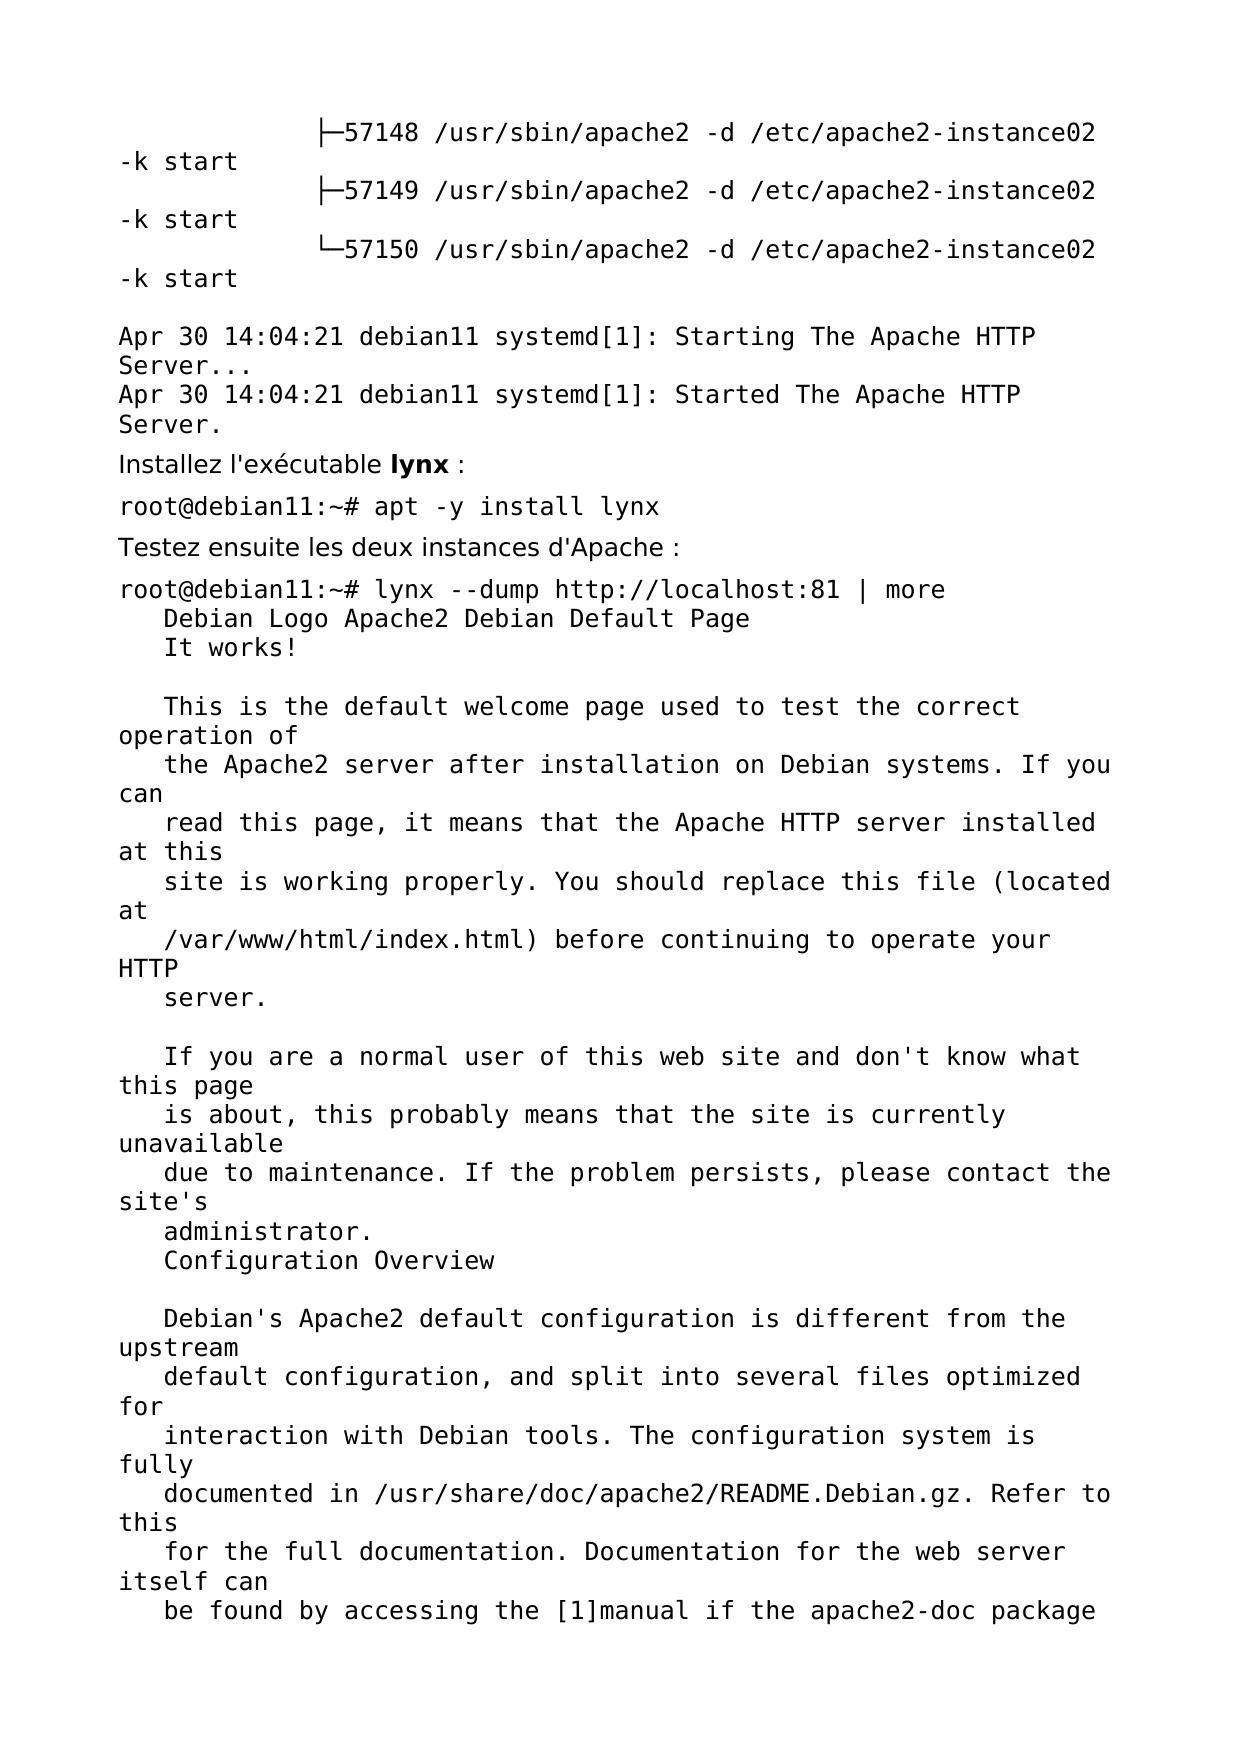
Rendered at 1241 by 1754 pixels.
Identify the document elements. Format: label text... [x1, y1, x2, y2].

text ├─57148 /usr/sbin/apache2 -d /etc/apache2-instance02 -k start ├─57149 /usr/sbin/apache2 -d /etc/apache2-instance02 -k start └─57150 /usr/sbin/apache2 -d /etc/apache2-instance02 -k start Apr 30 14:04:21 debian11 systemd[1]: Starting The Apache HTTP Server... Apr 30 14:04:21 debian11 systemd[1]: Started The Apache HTTP Server. [118, 118, 1122, 439]
text root@debian11:~# lynx --dump http://localhost:81 | more Debian Logo Apache2 Debian Default Page It works! This is the default welcome page used to test the correct operation of the Apache2 server after installation on Debian systems. If you can read this page, it means that the Apache HTTP server installed at this site is working properly. You should replace this file (located at /var/www/html/index.html) before continuing to operate your HTTP server. If you are a normal user of this web site and don't know what this page is about, this probably means that the site is currently unavailable due to maintenance. If the problem persists, please contact the site's administrator. Configuration Overview Debian's Apache2 default configuration is different from the upstream default configuration, and split into several files optimized for interaction with Debian tools. The configuration system is fully documented in /usr/share/doc/apache2/README.Debian.gz. Refer to this for the full documentation. Documentation for the web server itself can be found by accessing the [1]manual if the apache2-doc package [118, 575, 1122, 1625]
text Testez ensuite les deux instances d'Apache : [118, 533, 1122, 562]
text root@debian11:~# apt -y install lynx [118, 492, 1122, 522]
text Installez l'exécutable lynx : [118, 451, 1122, 480]
